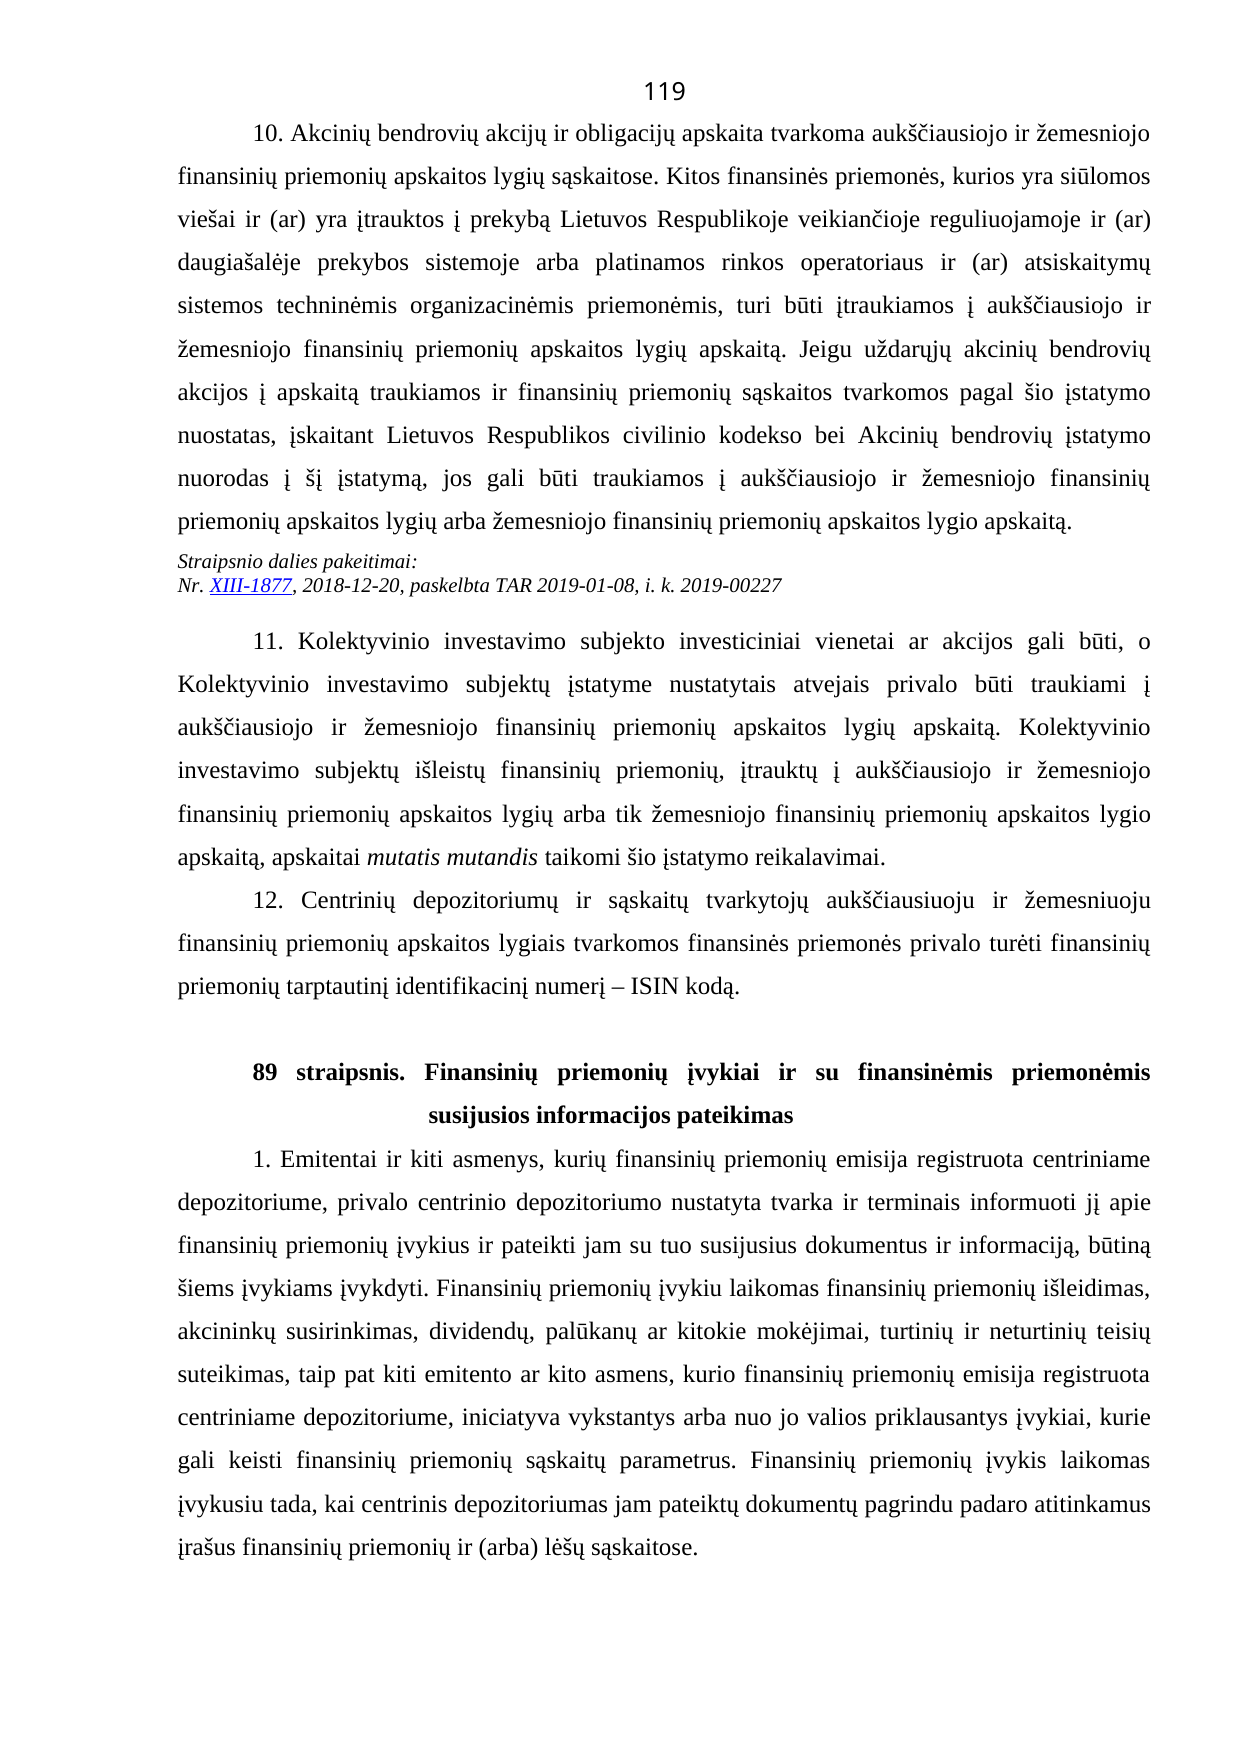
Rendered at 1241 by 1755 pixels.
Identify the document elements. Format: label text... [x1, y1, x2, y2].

text 10. Akcinių bendrovių akcijų ir obligacijų apskaita tvarkoma aukščiausiojo ir žemesniojo finansinių priemonių apskaitos lygių sąskaitose. Kitos finansinės priemonės, kurios yra siūlomos viešai ir (ar) yra įtrauktos į prekybą Lietuvos Respublikoje veikiančioje reguliuojamoje ir (ar) daugiašalėje prekybos sistemoje arba platinamos rinkos operatoriaus ir (ar) atsiskaitymų sistemos techninėmis organizacinėmis priemonėmis, turi būti įtraukiamos į aukščiausiojo ir žemesniojo finansinių priemonių apskaitos lygių apskaitą. Jeigu uždarųjų akcinių bendrovių akcijos į apskaitą traukiamos ir finansinių priemonių sąskaitos tvarkomos pagal šio įstatymo nuostatas, įskaitant Lietuvos Respublikos civilinio kodekso bei Akcinių bendrovių įstatymo nuorodas į šį įstatymą, jos gali būti traukiamos į aukščiausiojo ir žemesniojo finansinių priemonių apskaitos lygių arba žemesniojo finansinių priemonių apskaitos lygio apskaitą. [177, 118, 1152, 535]
text 89 straipsnis. Finansinių priemonių įvykiai ir su finansinėmis priemonėmis susijusios informacijos pateikimas [252, 1057, 1152, 1129]
text 1. Emitentai ir kiti asmenys, kurių finansinių priemonių emisija registruota centriniame depozitoriume, privalo centrinio depozitoriumo nustatyta tvarka ir terminais informuoti jį apie finansinių priemonių įvykius ir pateikti jam su tuo susijusius dokumentus ir informaciją, būtiną šiems įvykiams įvykdyti. Finansinių priemonių įvykiu laikomas finansinių priemonių išleidimas, akcininkų susirinkimas, dividendų, palūkanų ar kitokie mokėjimai, turtinių ir neturtinių teisių suteikimas, taip pat kiti emitento ar kito asmens, kurio finansinių priemonių emisija registruota centriniame depozitoriume, iniciatyva vykstantys arba nuo jo valios priklausantys įvykiai, kurie gali keisti finansinių priemonių sąskaitų parametrus. Finansinių priemonių įvykis laikomas įvykusiu tada, kai centrinis depozitoriumas jam pateiktų dokumentų pagrindu padaro atitinkamus įrašus finansinių priemonių ir (arba) lėšų sąskaitose. [177, 1144, 1152, 1561]
text 12. Centrinių depozitoriumų ir sąskaitų tvarkytojų aukščiausiuoju ir žemesniuoju finansinių priemonių apskaitos lygiais tvarkomos finansinės priemonės privalo turėti finansinių priemonių tarptautinį identifikacinį numerį – ISIN kodą. [177, 885, 1152, 1000]
text 11. Kolektyvinio investavimo subjekto investiciniai vienetai ar akcijos gali būti, o Kolektyvinio investavimo subjektų įstatyme nustatytais atvejais privalo būti traukiami į aukščiausiojo ir žemesniojo finansinių priemonių apskaitos lygių apskaitą. Kolektyvinio investavimo subjektų išleistų finansinių priemonių, įtrauktų į aukščiausiojo ir žemesniojo finansinių priemonių apskaitos lygių arba tik žemesniojo finansinių priemonių apskaitos lygio apskaitą, apskaitai mutatis mutandis taikomi šio įstatymo reikalavimai. [177, 626, 1152, 871]
text Nr. XIII-1877, 2018-12-20, paskelbta TAR 2019-01-08, i. k. 2019-00227 [177, 573, 1152, 597]
text Straipsnio dalies pakeitimai: [177, 549, 1152, 573]
